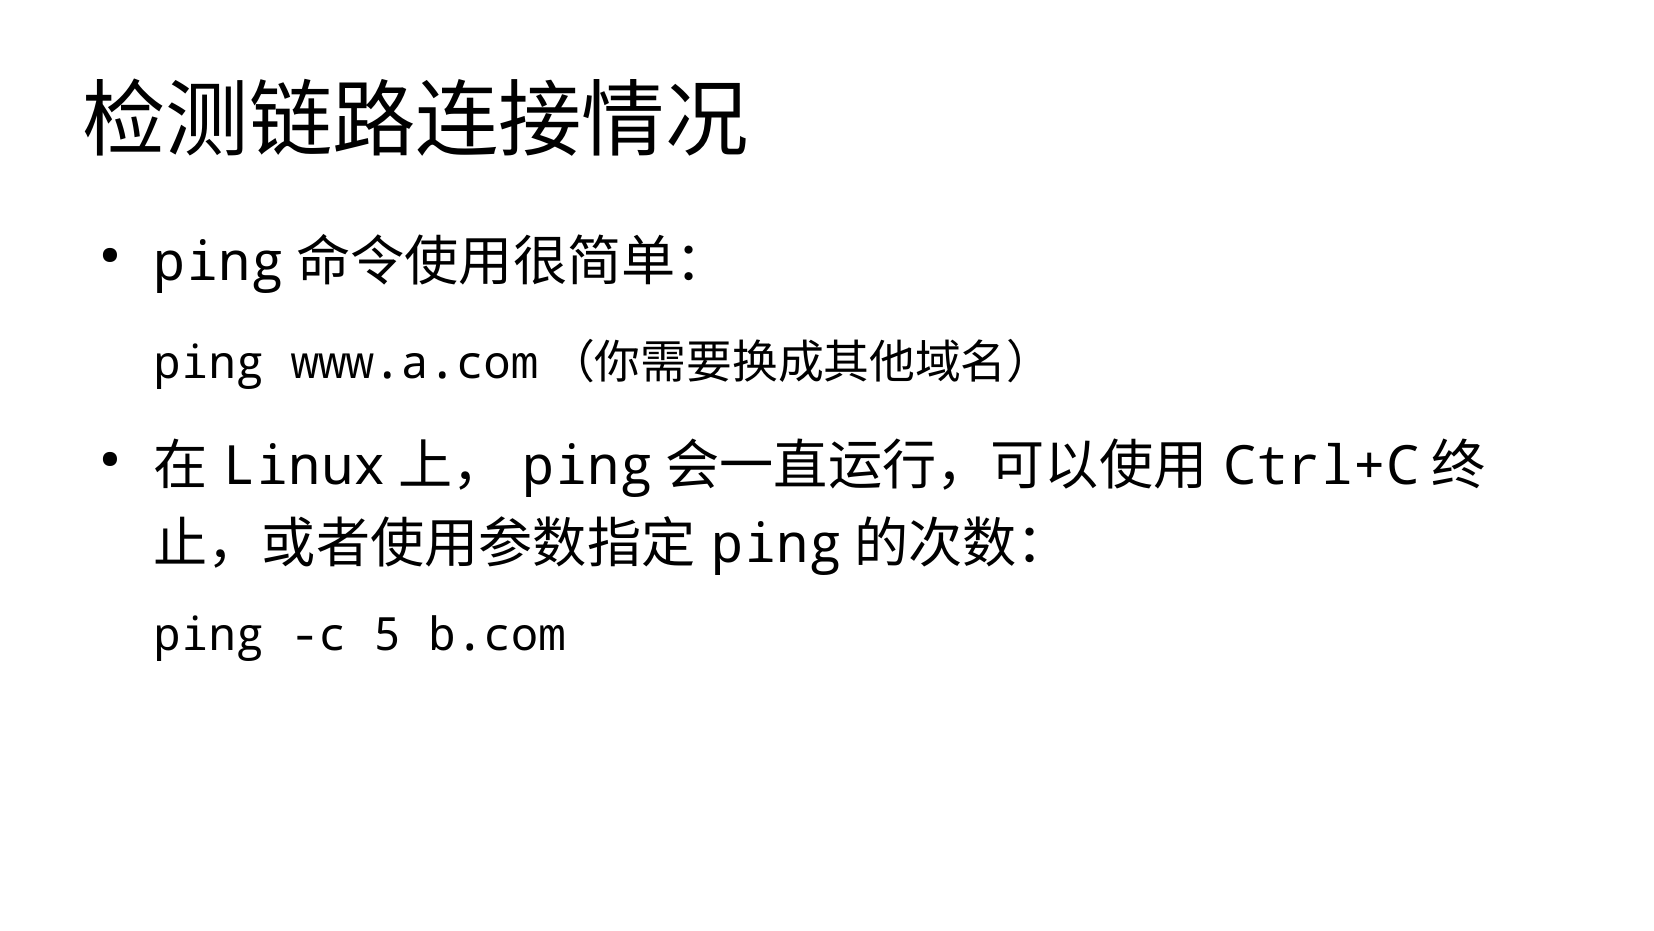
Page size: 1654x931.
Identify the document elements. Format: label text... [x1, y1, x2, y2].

title 检测链路连接情况 [82, 37, 1571, 189]
list ping命令使用很简单： ping www.a.com（你需要换成其他域名） 在Linux上，ping会一直运行，可以使用Ctrl+C终止，或者使用参数指定ping的次数： ping -c 5 b.com [82, 217, 1571, 758]
